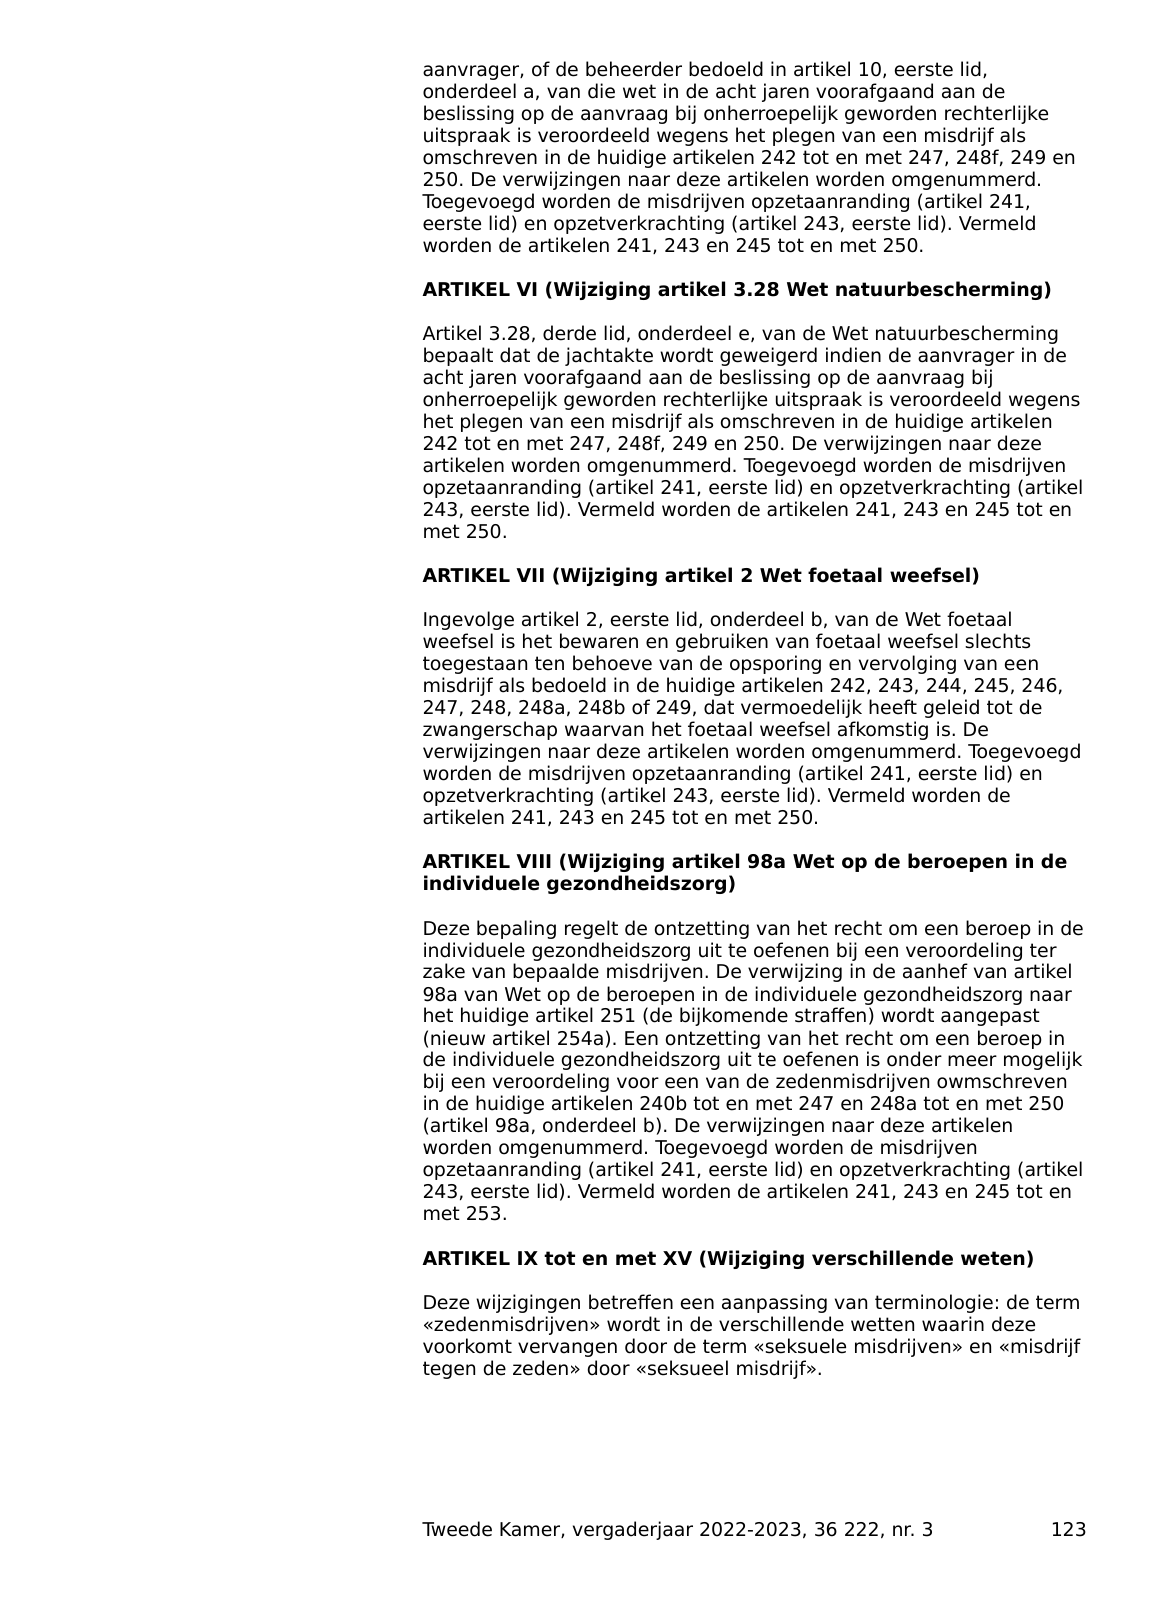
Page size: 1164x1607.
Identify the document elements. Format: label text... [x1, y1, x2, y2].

text Deze wijzigingen betreffen een aanpassing van terminologie: de term «zedenmisdrijven» wordt in de verschillende wetten waarin deze voorkomt vervangen door de term «seksuele misdrijven» en «misdrijf tegen de zeden» door «seksueel misdrijf». [422, 1292, 1087, 1379]
subtitle ARTIKEL VII (Wijziging artikel 2 Wet foetaal weefsel) [422, 565, 1087, 587]
text Artikel 3.28, derde lid, onderdeel e, van de Wet natuurbescherming bepaalt dat de jachtakte wordt geweigerd indien de aanvrager in de acht jaren voorafgaand aan de beslissing op de aanvraag bij onherroepelijk geworden rechterlijke uitspraak is veroordeeld wegens het plegen van een misdrijf als omschreven in de huidige artikelen 242 tot en met 247, 248f, 249 en 250. De verwijzingen naar deze artikelen worden omgenummerd. Toegevoegd worden de misdrijven opzetaanranding (artikel 241, eerste lid) en opzetverkrachting (artikel 243, eerste lid). Vermeld worden de artikelen 241, 243 en 245 tot en met 250. [422, 323, 1087, 543]
text Deze bepaling regelt de ontzetting van het recht om een beroep in de individuele gezondheidszorg uit te oefenen bij een veroordeling ter zake van bepaalde misdrijven. De verwijzing in de aanhef van artikel 98a van Wet op de beroepen in de individuele gezondheidszorg naar het huidige artikel 251 (de bijkomende straffen) wordt aangepast (nieuw artikel 254a). Een ontzetting van het recht om een beroep in de individuele gezondheidszorg uit te oefenen is onder meer mogelijk bij een veroordeling voor een van de zedenmisdrijven owmschreven in de huidige artikelen 240b tot en met 247 en 248a tot en met 250 (artikel 98a, onderdeel b). De verwijzingen naar deze artikelen worden omgenummerd. Toegevoegd worden de misdrijven opzetaanranding (artikel 241, eerste lid) en opzetverkrachting (artikel 243, eerste lid). Vermeld worden de artikelen 241, 243 en 245 tot en met 253. [422, 917, 1087, 1225]
text Ingevolge artikel 2, eerste lid, onderdeel b, van de Wet foetaal weefsel is het bewaren en gebruiken van foetaal weefsel slechts toegestaan ten behoeve van de opsporing en vervolging van een misdrijf als bedoeld in de huidige artikelen 242, 243, 244, 245, 246, 247, 248, 248a, 248b of 249, dat vermoedelijk heeft geleid tot de zwangerschap waarvan het foetaal weefsel afkomstig is. De verwijzingen naar deze artikelen worden omgenummerd. Toegevoegd worden de misdrijven opzetaanranding (artikel 241, eerste lid) en opzetverkrachting (artikel 243, eerste lid). Vermeld worden de artikelen 241, 243 en 245 tot en met 250. [422, 609, 1087, 829]
subtitle ARTIKEL VIII (Wijziging artikel 98a Wet op de beroepen in de individuele gezondheidszorg) [422, 851, 1087, 895]
subtitle ARTIKEL IX tot en met XV (Wijziging verschillende weten) [422, 1247, 1087, 1269]
subtitle ARTIKEL VI (Wijziging artikel 3.28 Wet natuurbescherming) [422, 279, 1087, 301]
text aanvrager, of de beheerder bedoeld in artikel 10, eerste lid, onderdeel a, van die wet in de acht jaren voorafgaand aan de beslissing op de aanvraag bij onherroepelijk geworden rechterlijke uitspraak is veroordeeld wegens het plegen van een misdrijf als omschreven in de huidige artikelen 242 tot en met 247, 248f, 249 en 250. De verwijzingen naar deze artikelen worden omgenummerd. Toegevoegd worden de misdrijven opzetaanranding (artikel 241, eerste lid) en opzetverkrachting (artikel 243, eerste lid). Vermeld worden de artikelen 241, 243 en 245 tot en met 250. [422, 59, 1087, 257]
